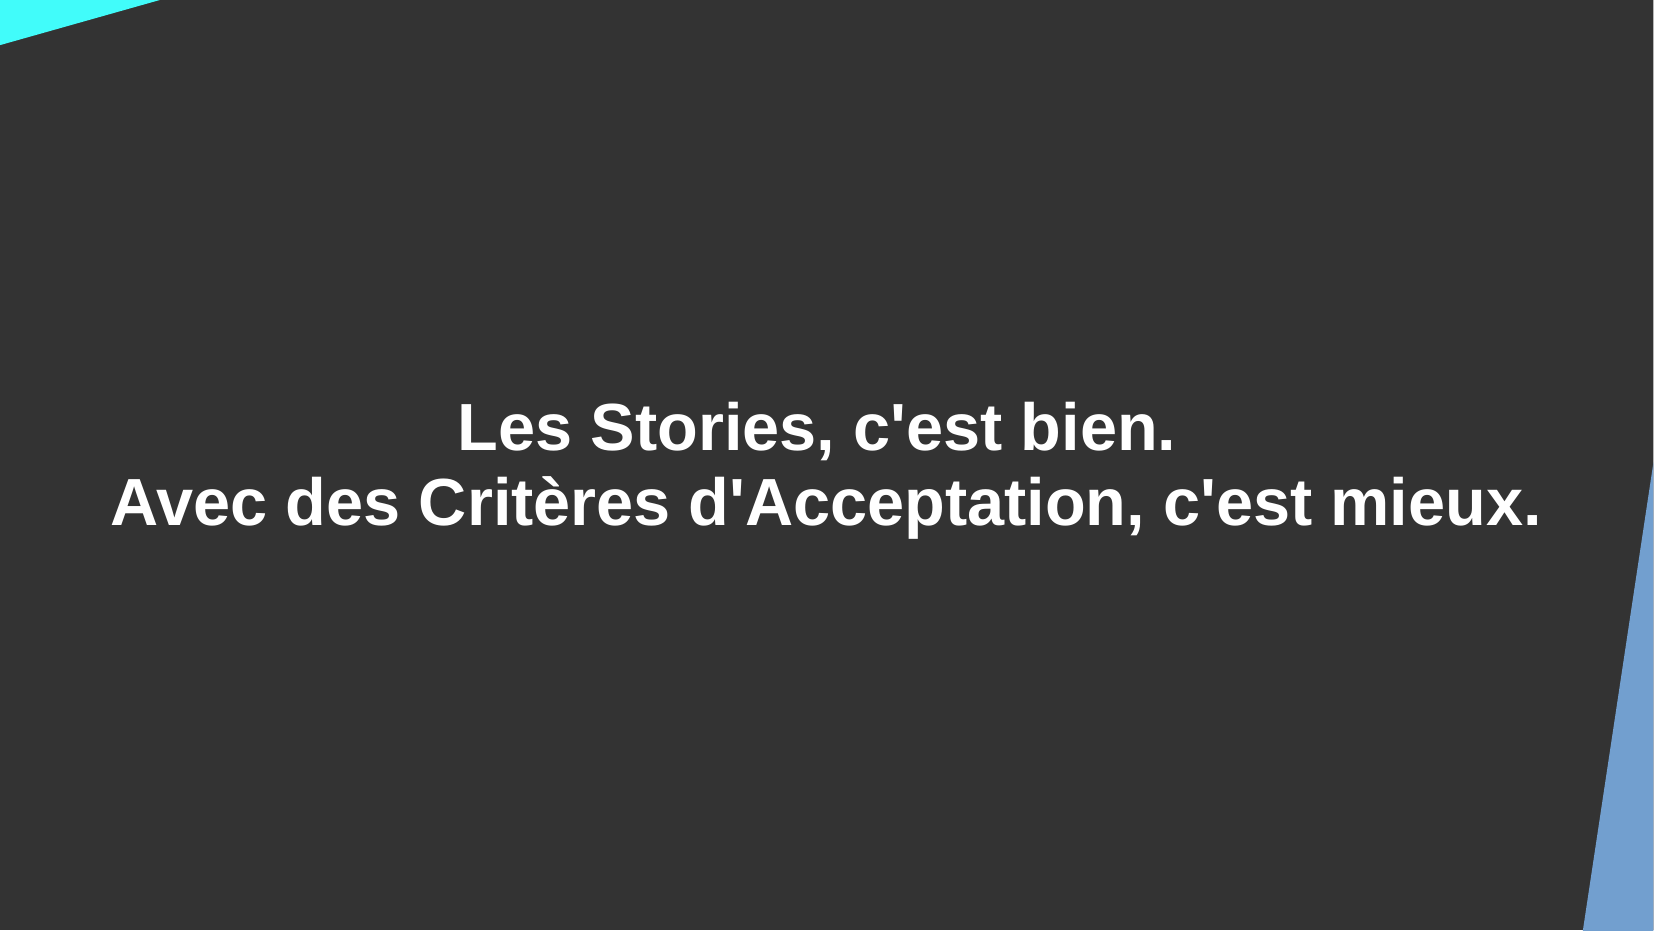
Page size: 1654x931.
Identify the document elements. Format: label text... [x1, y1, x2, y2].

text_box [1582, 458, 1654, 931]
title Les Stories, c'est bien. Avec des Critères d'Acceptation, c'est mieux. [31, 367, 1622, 563]
text_box [0, 0, 160, 46]
